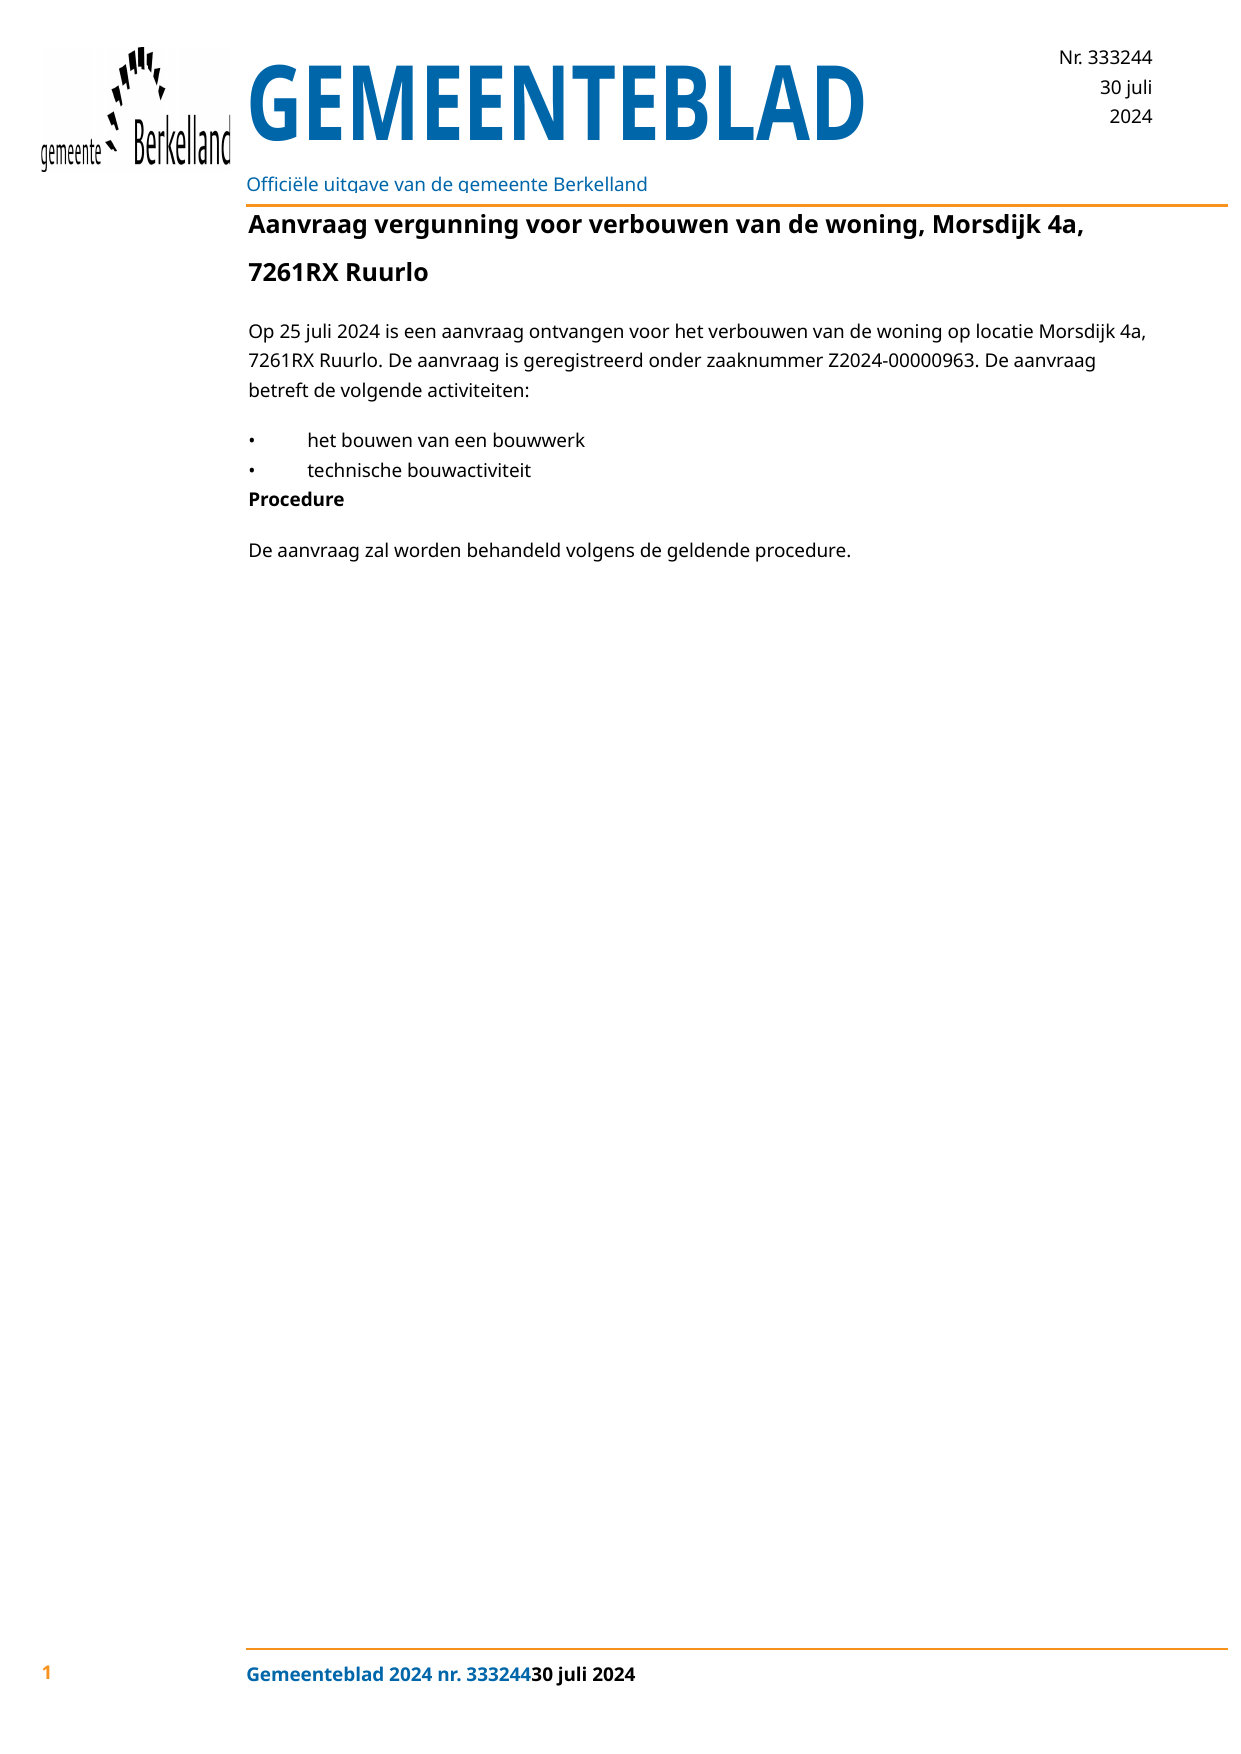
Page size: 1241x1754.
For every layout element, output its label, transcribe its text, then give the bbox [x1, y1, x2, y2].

list het bouwen van een bouwwerk [248, 427, 1152, 453]
text De aanvraag zal worden behandeld volgens de geldende procedure. [248, 537, 1152, 563]
list technische bouwactiviteit [248, 457, 1152, 483]
text Procedure [248, 487, 1152, 512]
text Aanvraag vergunning voor verbouwen van de woning, Morsdijk 4a, 7261RX Ruurlo [248, 207, 1152, 288]
picture [41, 47, 231, 172]
text Op 25 juli 2024 is een aanvraag ontvangen voor het verbouwen van de woning op locatie Morsdijk 4a, 7261RX Ruurlo. De aanvraag is geregistreerd onder zaaknummer Z2024-00000963. De aanvraag betreft de volgende activiteiten: [248, 318, 1152, 403]
